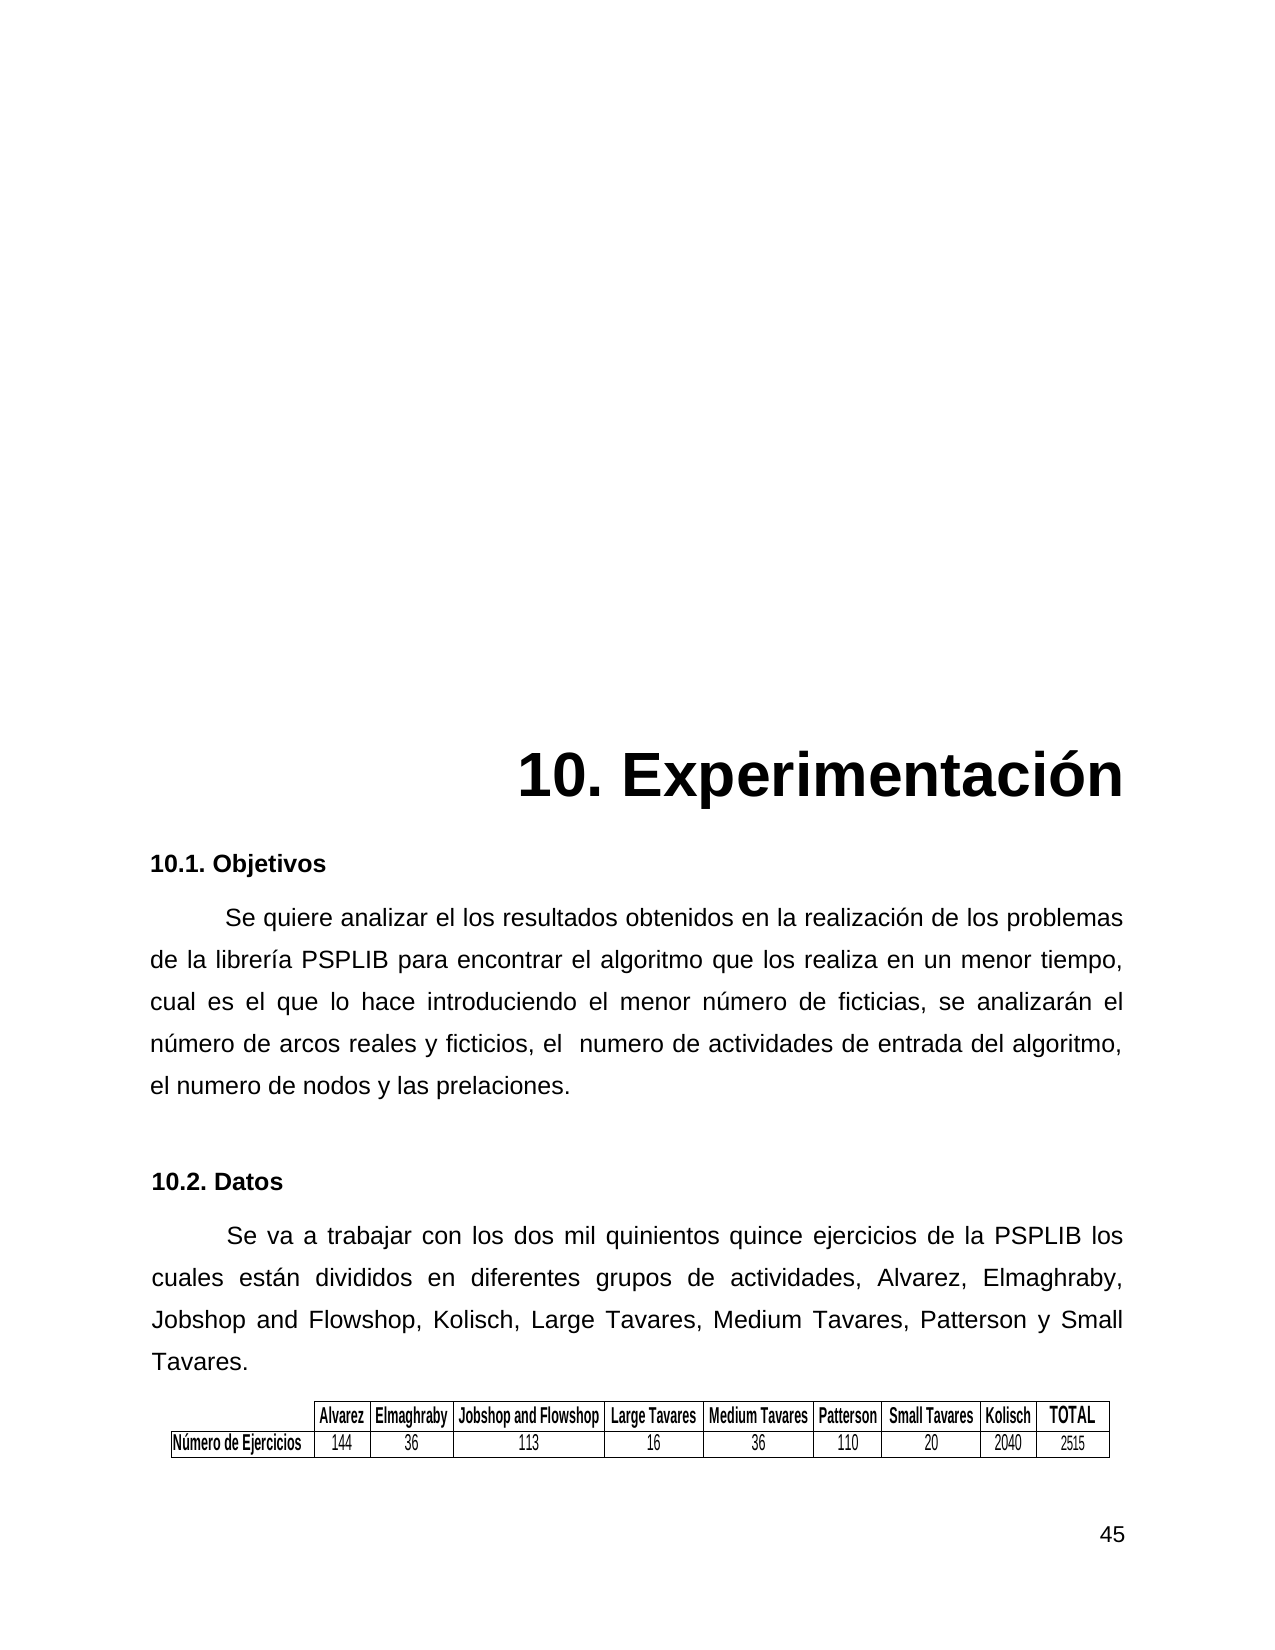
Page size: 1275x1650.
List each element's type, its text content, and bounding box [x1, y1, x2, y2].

text 10. Experimentación [150, 740, 1125, 810]
text 10.2. Datos [151, 1168, 1125, 1196]
text 10.1. Objetivos [150, 850, 1125, 878]
text Se quiere analizar el los resultados obtenidos en la realización de los problemas de la librería PSPLIB para encontrar el algoritmo que los realiza en un menor tiempo, cual es el que lo hace introduciendo el menor número de ficticias, se analizarán el número de arcos reales y ficticios, el numero de actividades de entrada del algoritmo, el numero de nodos y las prelaciones. [150, 904, 1125, 1099]
text Se va a trabajar con los dos mil quinientos quince ejercicios de la PSPLIB los cuales están divididos en diferentes grupos de actividades, Alvarez, Elmaghraby, Jobshop and Flowshop, Kolisch, Large Tavares, Medium Tavares, Patterson y Small Tavares. [151, 1222, 1125, 1376]
